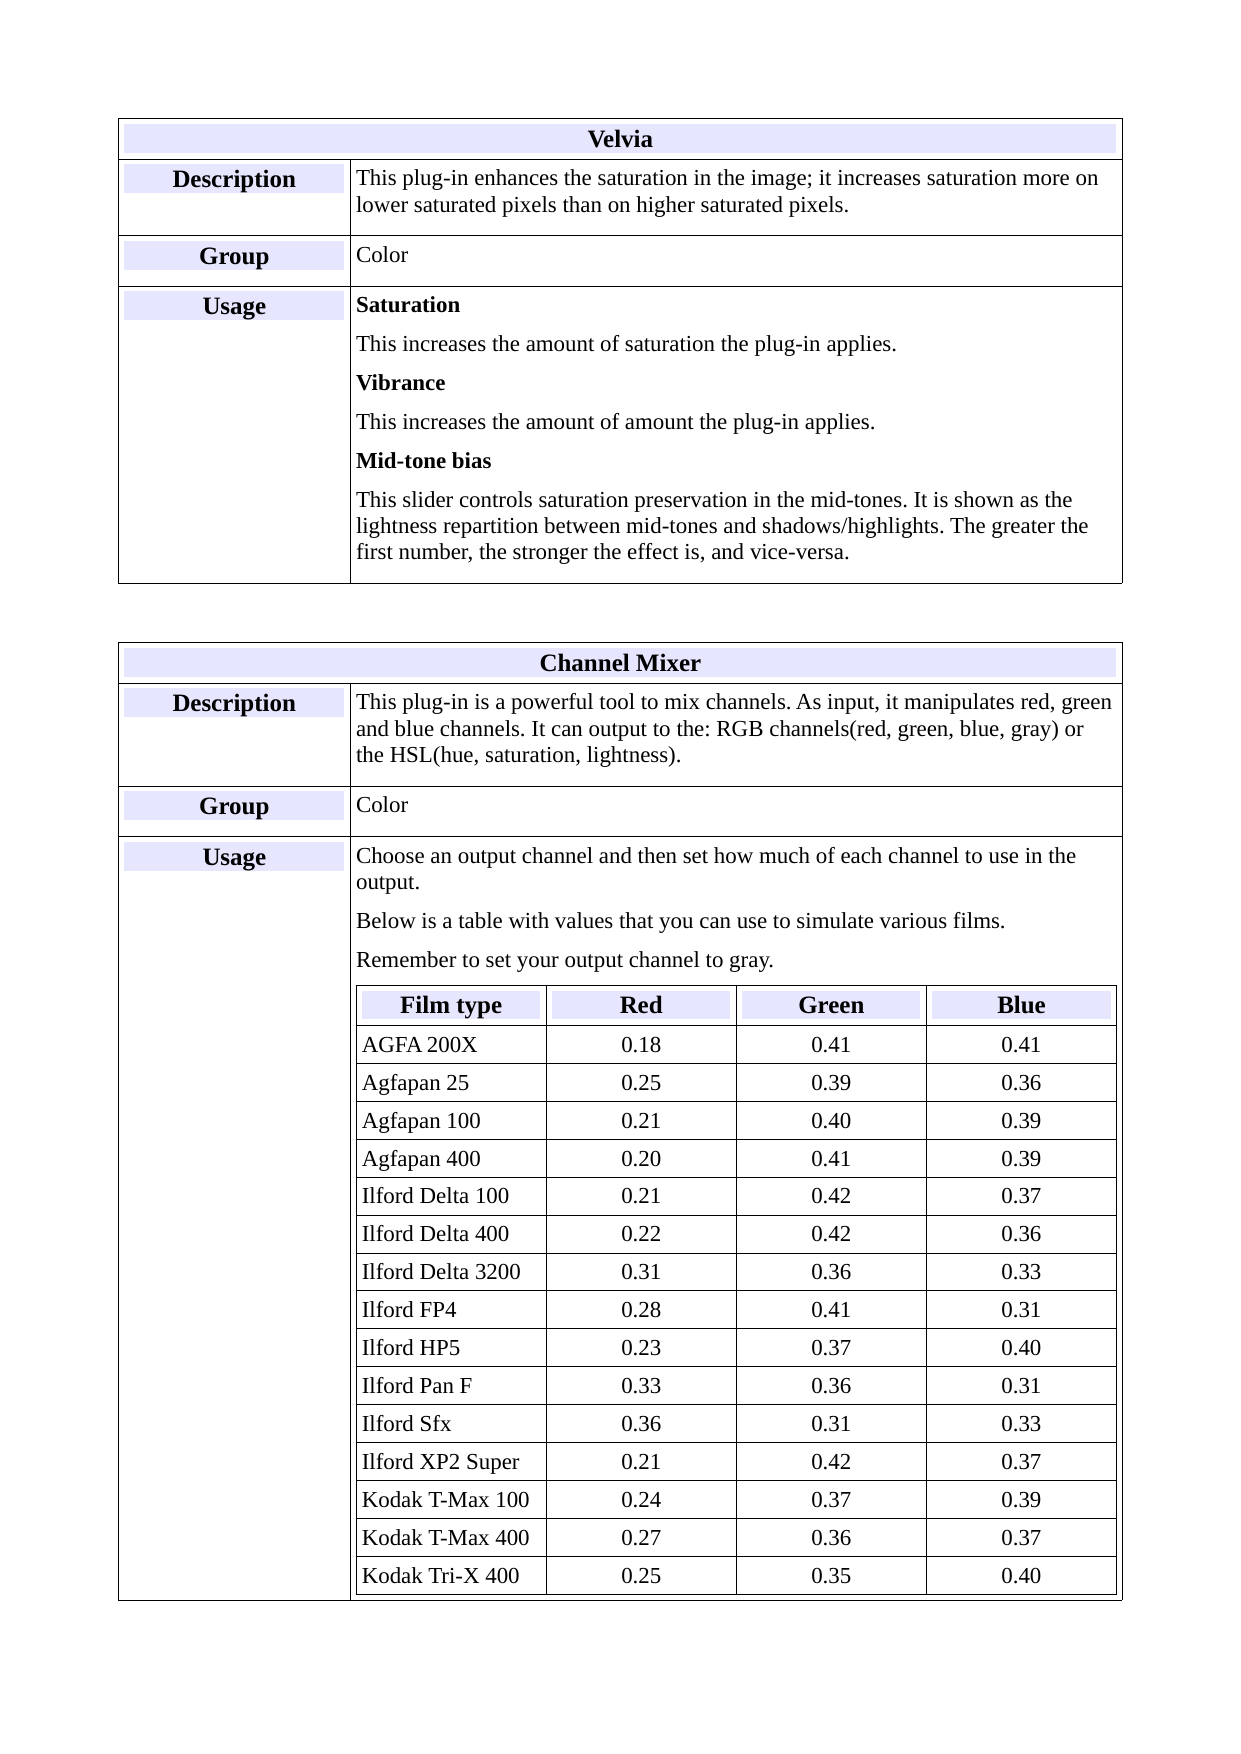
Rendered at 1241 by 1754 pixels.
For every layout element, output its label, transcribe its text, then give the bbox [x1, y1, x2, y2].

table_cell 0.31 [927, 1367, 1116, 1404]
table_cell 0.36 [547, 1405, 736, 1442]
table_cell 0.28 [547, 1291, 736, 1328]
table_cell 0.36 [927, 1064, 1116, 1101]
table_cell 0.36 [927, 1216, 1116, 1252]
table_cell 0.35 [737, 1557, 926, 1594]
table_cell 0.20 [547, 1140, 736, 1177]
table_cell Ilford Delta 100 [357, 1178, 546, 1214]
table_cell 0.42 [737, 1178, 926, 1214]
table_cell 0.21 [547, 1102, 736, 1139]
table_cell 0.33 [547, 1367, 736, 1404]
table_cell Description [119, 684, 350, 786]
table_cell 0.37 [927, 1178, 1116, 1214]
table_cell 0.36 [737, 1519, 926, 1556]
table_cell Agfapan 400 [357, 1140, 546, 1177]
table_cell Ilford Sfx [357, 1405, 546, 1442]
table_cell 0.21 [547, 1443, 736, 1480]
table_cell 0.41 [737, 1140, 926, 1177]
table_cell 0.39 [737, 1064, 926, 1101]
table_cell 0.18 [547, 1026, 736, 1063]
table_cell 0.36 [737, 1254, 926, 1290]
table_header Film type [357, 986, 546, 1025]
table_cell Color [351, 236, 1122, 286]
table_cell 0.37 [737, 1481, 926, 1518]
table_cell Kodak T-Max 400 [357, 1519, 546, 1556]
table_cell Group [119, 787, 350, 836]
table_cell 0.23 [547, 1329, 736, 1366]
table_cell 0.25 [547, 1064, 736, 1101]
table_cell 0.21 [547, 1178, 736, 1214]
table_cell 0.39 [927, 1481, 1116, 1518]
table_cell 0.41 [927, 1026, 1116, 1063]
table_cell This plug-in enhances the saturation in the image; it increases saturation more on lower saturated pixels than on higher saturated pixels. [351, 160, 1122, 235]
table_cell 0.25 [547, 1557, 736, 1594]
table_cell 0.39 [927, 1102, 1116, 1139]
table_cell 0.37 [927, 1443, 1116, 1480]
table_cell 0.31 [927, 1291, 1116, 1328]
table_cell 0.39 [927, 1140, 1116, 1177]
table_cell 0.31 [737, 1405, 926, 1442]
table_cell 0.40 [927, 1329, 1116, 1366]
table_cell 0.36 [737, 1367, 926, 1404]
table_header Blue [927, 986, 1116, 1025]
table_cell Usage [119, 287, 350, 583]
table_cell Ilford XP2 Super [357, 1443, 546, 1480]
table_cell 0.37 [927, 1519, 1116, 1556]
table_cell Kodak T-Max 100 [357, 1481, 546, 1518]
table_cell Choose an output channel and then set how much of each channel to use in the output. Below is a table with values that you can use to simulate various films. Remember to set your output channel to gray. [351, 837, 1122, 1599]
table_cell Kodak Tri-X 400 [357, 1557, 546, 1594]
table_cell 0.33 [927, 1254, 1116, 1290]
table_cell Ilford Pan F [357, 1367, 546, 1404]
table_cell 0.22 [547, 1216, 736, 1252]
table_cell This plug-in is a powerful tool to mix channels. As input, it manipulates red, green and blue channels. It can output to the: RGB channels(red, green, blue, gray) or the HSL(hue, saturation, lightness). [351, 684, 1122, 786]
table_header Green [737, 986, 926, 1025]
table_cell 0.42 [737, 1216, 926, 1252]
table_cell 0.27 [547, 1519, 736, 1556]
table_header Red [547, 986, 736, 1025]
table_cell Saturation This increases the amount of saturation the plug-in applies. Vibrance This increases the amount of amount the plug-in applies. Mid-tone bias This slider controls saturation preservation in the mid-tones. It is shown as the lightness repartition between mid-tones and shadows/highlights. The greater the first number, the stronger the effect is, and vice-versa. [351, 287, 1122, 583]
table_header Channel Mixer [119, 643, 1122, 682]
table_cell 0.40 [927, 1557, 1116, 1594]
table_cell Ilford Delta 400 [357, 1216, 546, 1252]
table_cell Ilford Delta 3200 [357, 1254, 546, 1290]
table_cell AGFA 200X [357, 1026, 546, 1063]
table_cell 0.41 [737, 1291, 926, 1328]
table_cell 0.31 [547, 1254, 736, 1290]
table_header Velvia [119, 119, 1122, 158]
table_cell 0.40 [737, 1102, 926, 1139]
table_cell Ilford FP4 [357, 1291, 546, 1328]
table_cell Color [351, 787, 1122, 836]
table_cell Usage [119, 837, 350, 1599]
table_cell 0.42 [737, 1443, 926, 1480]
table_cell 0.24 [547, 1481, 736, 1518]
table_cell Agfapan 100 [357, 1102, 546, 1139]
table_cell 0.41 [737, 1026, 926, 1063]
table_cell Description [119, 160, 350, 235]
table_cell Group [119, 236, 350, 286]
table_cell 0.33 [927, 1405, 1116, 1442]
table_cell 0.37 [737, 1329, 926, 1366]
table_cell Agfapan 25 [357, 1064, 546, 1101]
table_cell Ilford HP5 [357, 1329, 546, 1366]
